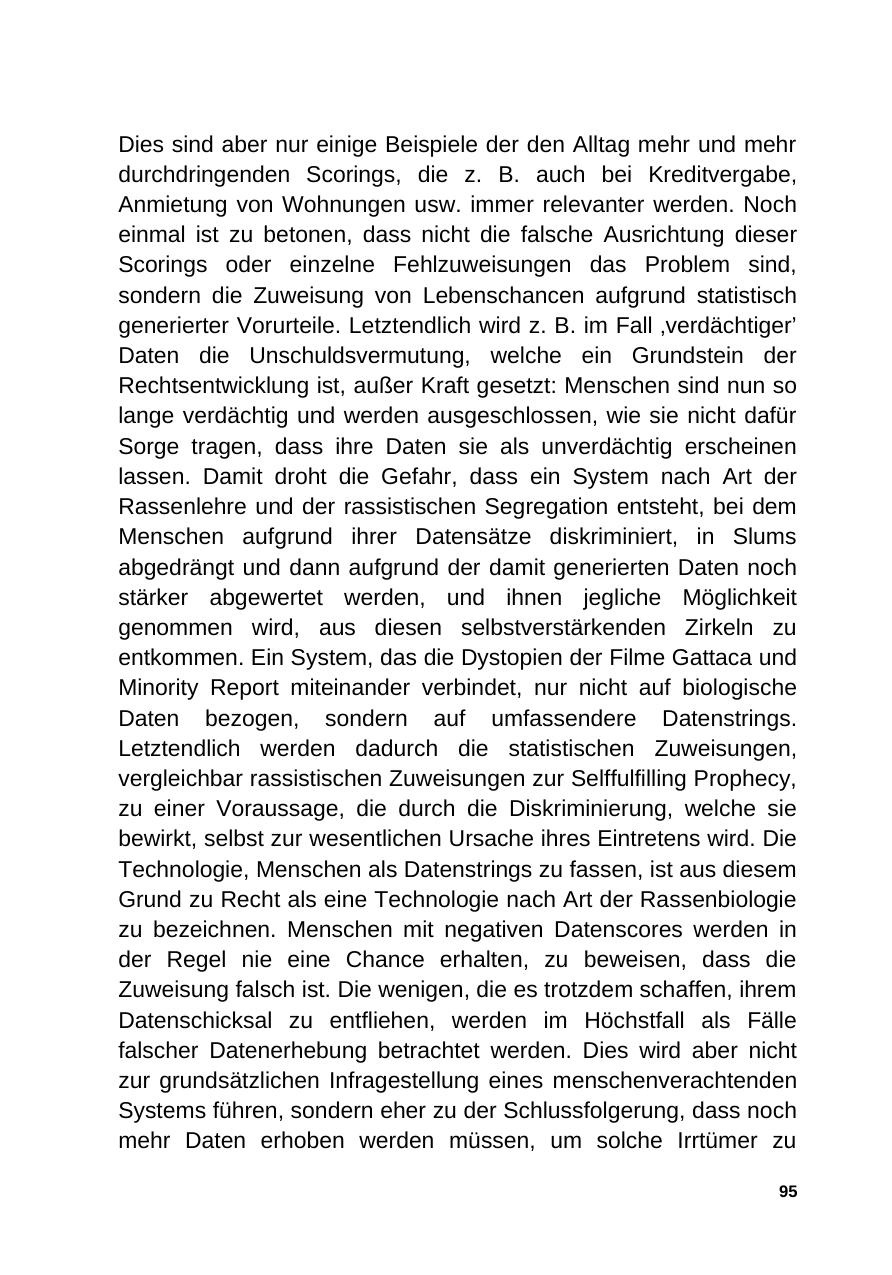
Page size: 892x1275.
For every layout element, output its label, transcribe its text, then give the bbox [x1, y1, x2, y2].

text Dies sind aber nur einige Beispiele der den Alltag mehr und mehr durchdringenden Scorings, die z. B. auch bei Kreditvergabe, Anmietung von Wohnungen usw. immer relevanter werden. Noch einmal ist zu betonen, dass nicht die falsche Ausrichtung dieser Scorings oder einzelne Fehlzuweisungen das Problem sind, sondern die Zuweisung von Lebenschancen aufgrund statistisch generierter Vorurteile. Letztendlich wird z. B. im Fall ‚verdächtiger’ Daten die Unschuldsvermutung, welche ein Grundstein der Rechtsentwicklung ist, außer Kraft gesetzt: Menschen sind nun so lange verdächtig und werden ausgeschlossen, wie sie nicht dafür Sorge tragen, dass ihre Daten sie als unverdächtig erscheinen lassen. Damit droht die Gefahr, dass ein System nach Art der Rassenlehre und der rassistischen Segregation entsteht, bei dem Menschen aufgrund ihrer Datensätze diskriminiert, in Slums abgedrängt und dann aufgrund der damit generierten Daten noch stärker abgewertet werden, und ihnen jegliche Möglichkeit genommen wird, aus diesen selbstverstärkenden Zirkeln zu entkommen. Ein System, das die Dystopien der Filme Gattaca und Minority Report miteinander verbindet, nur nicht auf biologische Daten bezogen, sondern auf umfassendere Datenstrings. Letztendlich werden dadurch die statistischen Zuweisungen, vergleichbar rassistischen Zuweisungen zur Selffulfilling Prophecy, zu einer Voraussage, die durch die Diskriminierung, welche sie bewirkt, selbst zur wesentlichen Ursache ihres Eintretens wird. Die Technologie, Menschen als Datenstrings zu fassen, ist aus diesem Grund zu Recht als eine Technologie nach Art der Rassenbiologie zu bezeichnen. Menschen mit negativen Datenscores werden in der Regel nie eine Chance erhalten, zu beweisen, dass die Zuweisung falsch ist. Die wenigen, die es trotzdem schaffen, ihrem Datenschicksal zu entfliehen, werden im Höchstfall als Fälle falscher Datenerhebung betrachtet werden. Dies wird aber nicht zur grundsätzlichen Infragestellung eines menschenverachtenden Systems führen, sondern eher zu der Schlussfolgerung, dass noch mehr Daten erhoben werden müssen, um solche Irrtümer zu [118, 131, 797, 1154]
